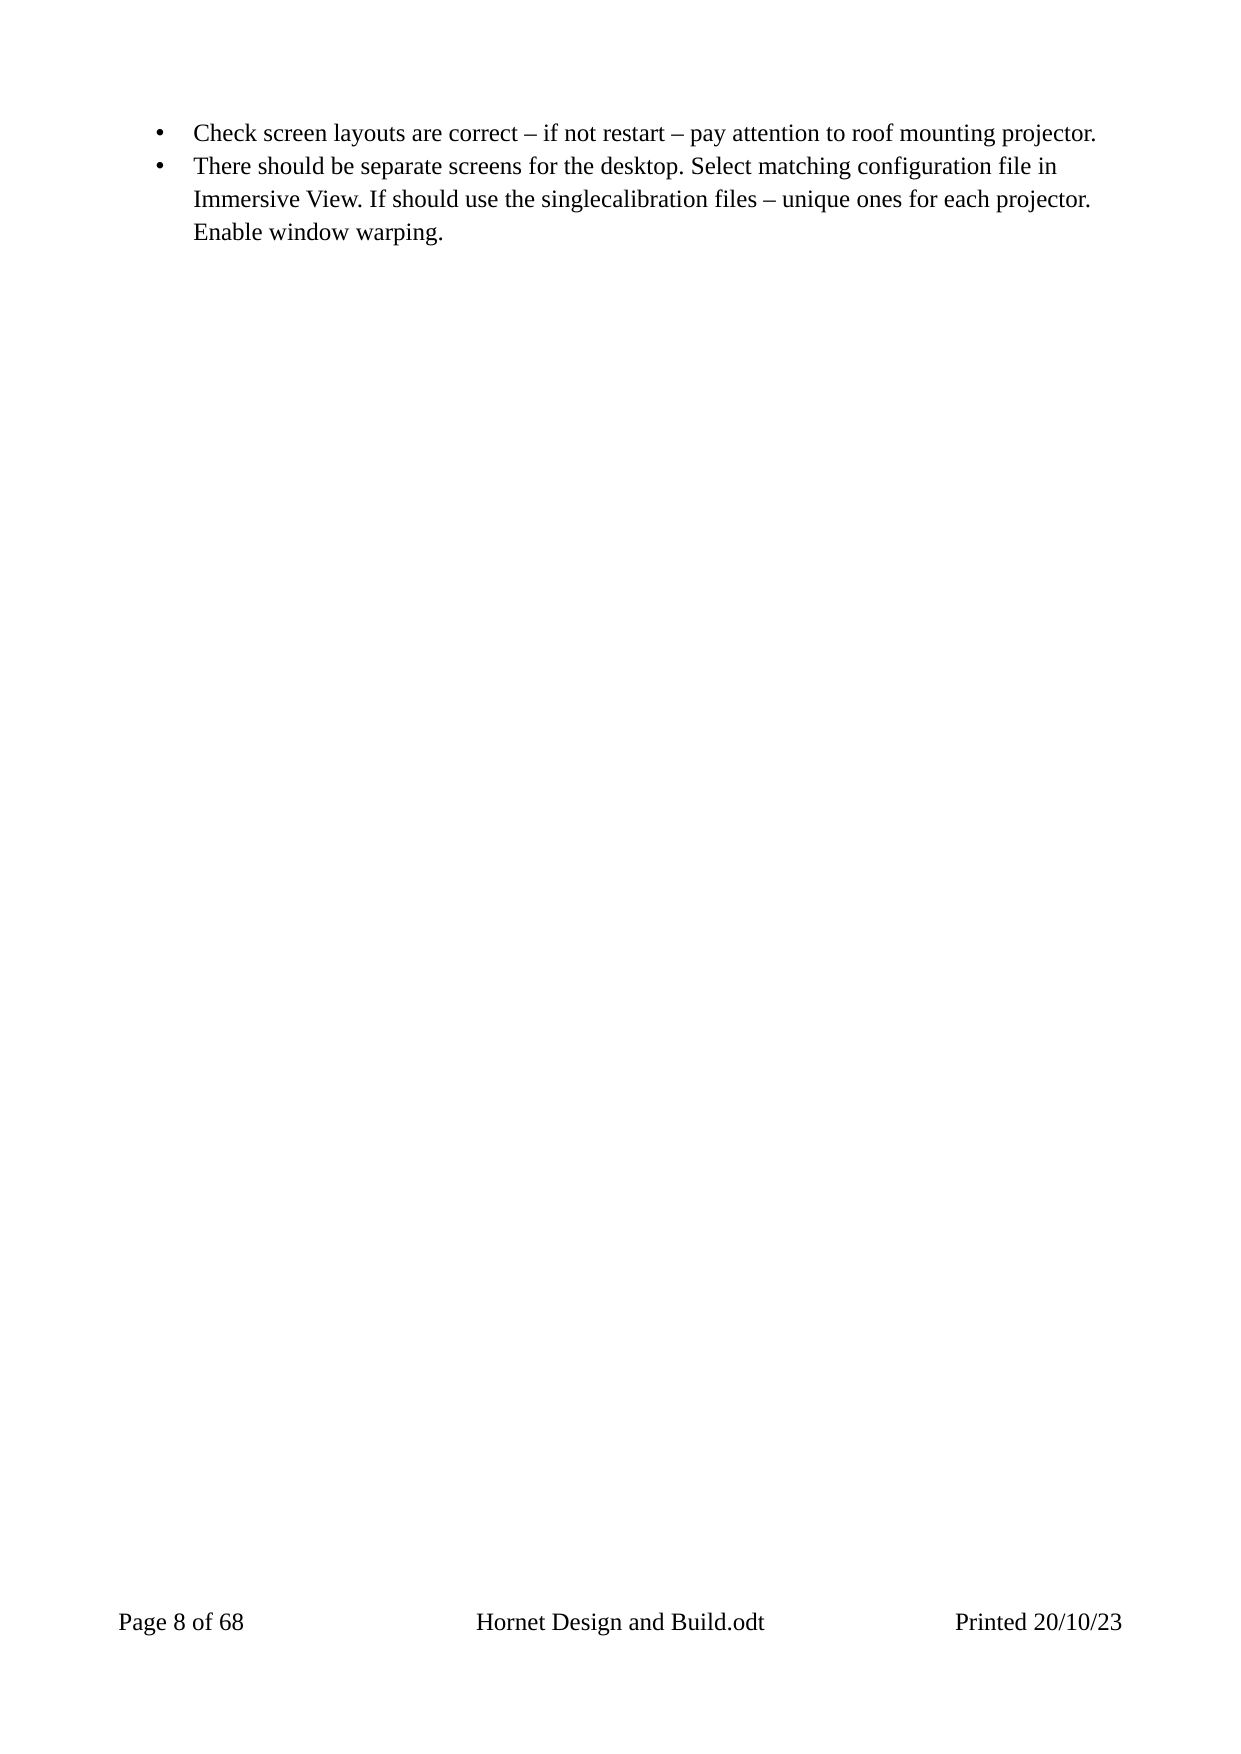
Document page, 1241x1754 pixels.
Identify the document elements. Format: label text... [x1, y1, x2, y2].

list Check screen layouts are correct – if not restart – pay attention to roof mounting projector. [156, 118, 1122, 147]
list There should be separate screens for the desktop. Select matching configuration file in Immersive View. If should use the singlecalibration files – unique ones for each projector. Enable window warping. [156, 151, 1122, 246]
